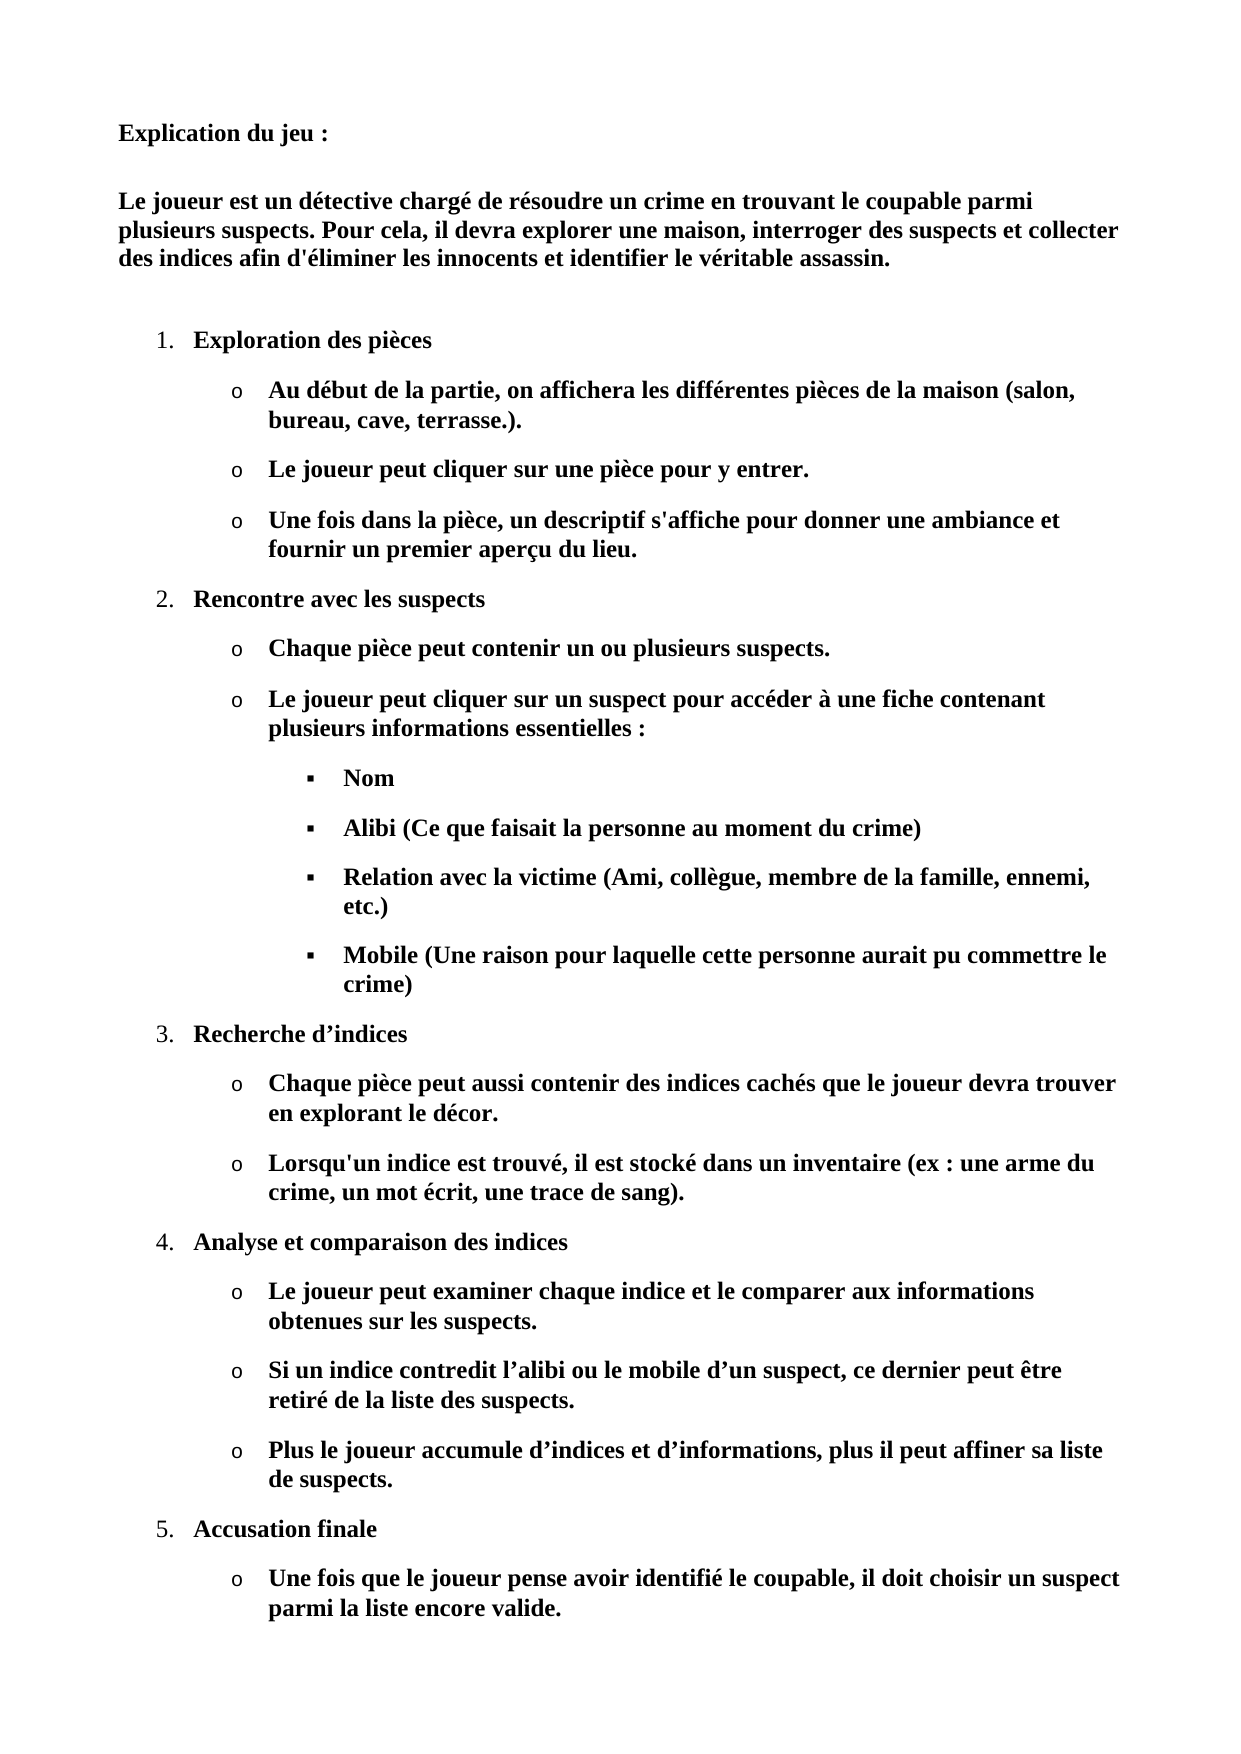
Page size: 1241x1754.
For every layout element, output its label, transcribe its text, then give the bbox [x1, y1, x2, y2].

list Relation avec la victime (Ami, collègue, membre de la famille, ennemi, etc.) [306, 862, 1122, 920]
list Exploration des pièces [156, 326, 1122, 354]
list Alibi (Ce que faisait la personne au moment du crime) [306, 813, 1122, 841]
list Le joueur peut examiner chaque indice et le comparer aux informations obtenues sur les suspects. [231, 1276, 1122, 1335]
list Le joueur peut cliquer sur un suspect pour accéder à une fiche contenant plusieurs informations essentielles : [231, 684, 1122, 742]
list Une fois que le joueur pense avoir identifié le coupable, il doit choisir un suspect parmi la liste encore valide. [231, 1563, 1122, 1622]
list Accusation finale [156, 1514, 1122, 1543]
list Le joueur peut cliquer sur une pièce pour y entrer. [231, 454, 1122, 484]
list Analyse et comparaison des indices [156, 1227, 1122, 1256]
list Chaque pièce peut contenir un ou plusieurs suspects. [231, 633, 1122, 663]
list Lorsqu'un indice est trouvé, il est stocké dans un inventaire (ex : une arme du crime, un mot écrit, une trace de sang). [231, 1148, 1122, 1206]
list Au début de la partie, on affichera les différentes pièces de la maison (salon, bureau, cave, terrasse.). [231, 375, 1122, 433]
list Une fois dans la pièce, un descriptif s'affiche pour donner une ambiance et fournir un premier aperçu du lieu. [231, 505, 1122, 563]
text Explication du jeu : [118, 118, 1122, 147]
list Si un indice contredit l’alibi ou le mobile d’un suspect, ce dernier peut être retiré de la liste des suspects. [231, 1356, 1122, 1414]
list Recherche d’indices [156, 1019, 1122, 1048]
list Chaque pièce peut aussi contenir des indices cachés que le joueur devra trouver en explorant le décor. [231, 1068, 1122, 1127]
list Rencontre avec les suspects [156, 584, 1122, 613]
list Nom [306, 763, 1122, 792]
list Plus le joueur accumule d’indices et d’informations, plus il peut affiner sa liste de suspects. [231, 1435, 1122, 1493]
text Le joueur est un détective chargé de résoudre un crime en trouvant le coupable parmi plusieurs suspects. Pour cela, il devra explorer une maison, interroger des suspects et collecter des indices afin d'éliminer les innocents et identifier le véritable assassin. [118, 186, 1122, 272]
list Mobile (Une raison pour laquelle cette personne aurait pu commettre le crime) [306, 941, 1122, 998]
